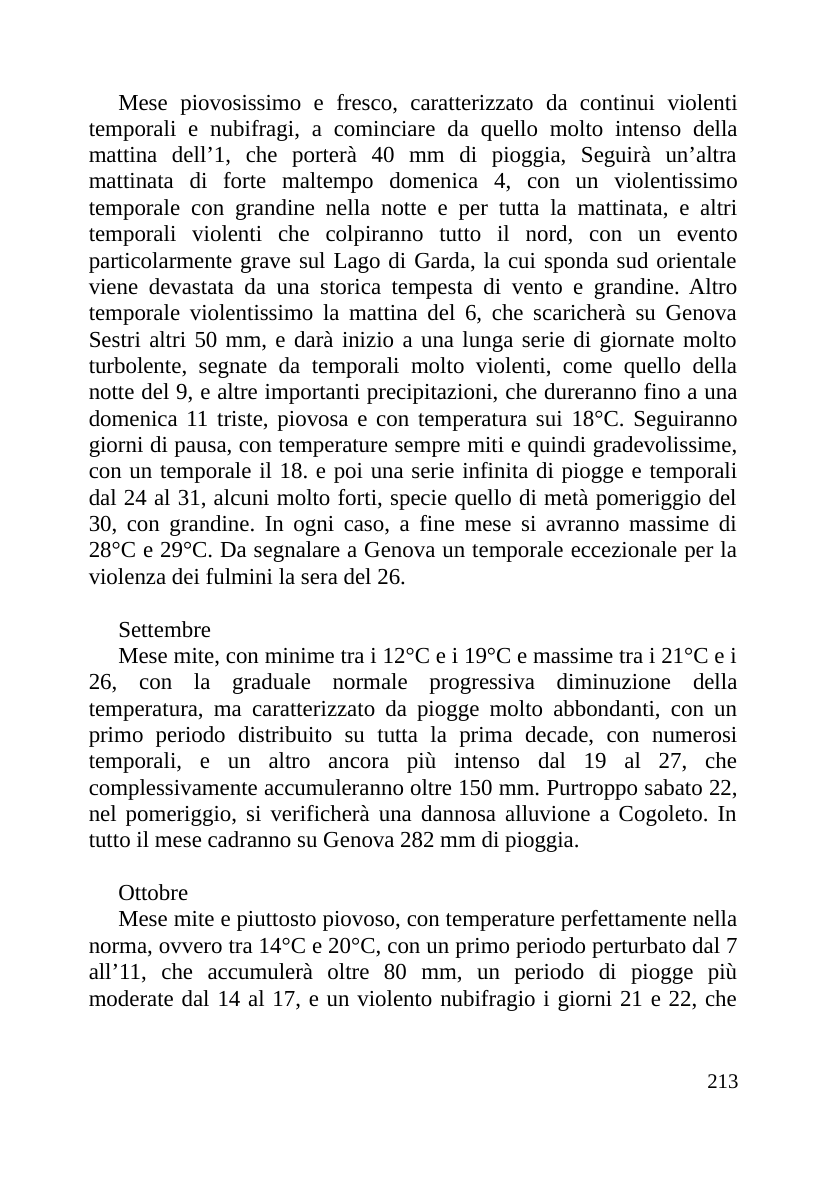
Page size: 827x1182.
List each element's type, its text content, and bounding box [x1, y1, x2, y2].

text Mese mite, con minime tra i 12°C e i 19°C e massime tra i 21°C e i 26, con la graduale normale progressiva diminuzione della temperatura, ma caratterizzato da piogge molto abbondanti, con un primo periodo distribuito su tutta la prima decade, con numerosi temporali, e un altro ancora più intenso dal 19 al 27, che complessivamente accumuleranno oltre 150 mm. Purtroppo sabato 22, nel pomeriggio, si verificherà una dannosa alluvione a Cogoleto. In tutto il mese cadranno su Genova 282 mm di pioggia. [88, 642, 738, 853]
text Settembre [88, 616, 738, 642]
text Mese mite e piuttosto piovoso, con temperature perfettamente nella norma, ovvero tra 14°C e 20°C, con un primo periodo perturbato dal 7 all’11, che accumulerà oltre 80 mm, un periodo di piogge più moderate dal 14 al 17, e un violento nubifragio i giorni 21 e 22, che [88, 906, 738, 1011]
text Ottobre [88, 879, 738, 906]
text Mese piovosissimo e fresco, caratterizzato da continui violenti temporali e nubifragi, a cominciare da quello molto intenso della mattina dell’1, che porterà 40 mm di pioggia, Seguirà un’altra mattinata di forte maltempo domenica 4, con un violentissimo temporale con grandine nella notte e per tutta la mattinata, e altri temporali violenti che colpiranno tutto il nord, con un evento particolarmente grave sul Lago di Garda, la cui sponda sud orientale viene devastata da una storica tempesta di vento e grandine. Altro temporale violentissimo la mattina del 6, che scaricherà su Genova Sestri altri 50 mm, e darà inizio a una lunga serie di giornate molto turbolente, segnate da temporali molto violenti, come quello della notte del 9, e altre importanti precipitazioni, che dureranno fino a una domenica 11 triste, piovosa e con temperatura sui 18°C. Seguiranno giorni di pausa, con temperature sempre miti e quindi gradevolissime, con un temporale il 18. e poi una serie infinita di piogge e temporali dal 24 al 31, alcuni molto forti, specie quello di metà pomeriggio del 30, con grandine. In ogni caso, a fine mese si avranno massime di 28°C e 29°C. Da segnalare a Genova un temporale eccezionale per la violenza dei fulmini la sera del 26. [88, 88, 738, 589]
